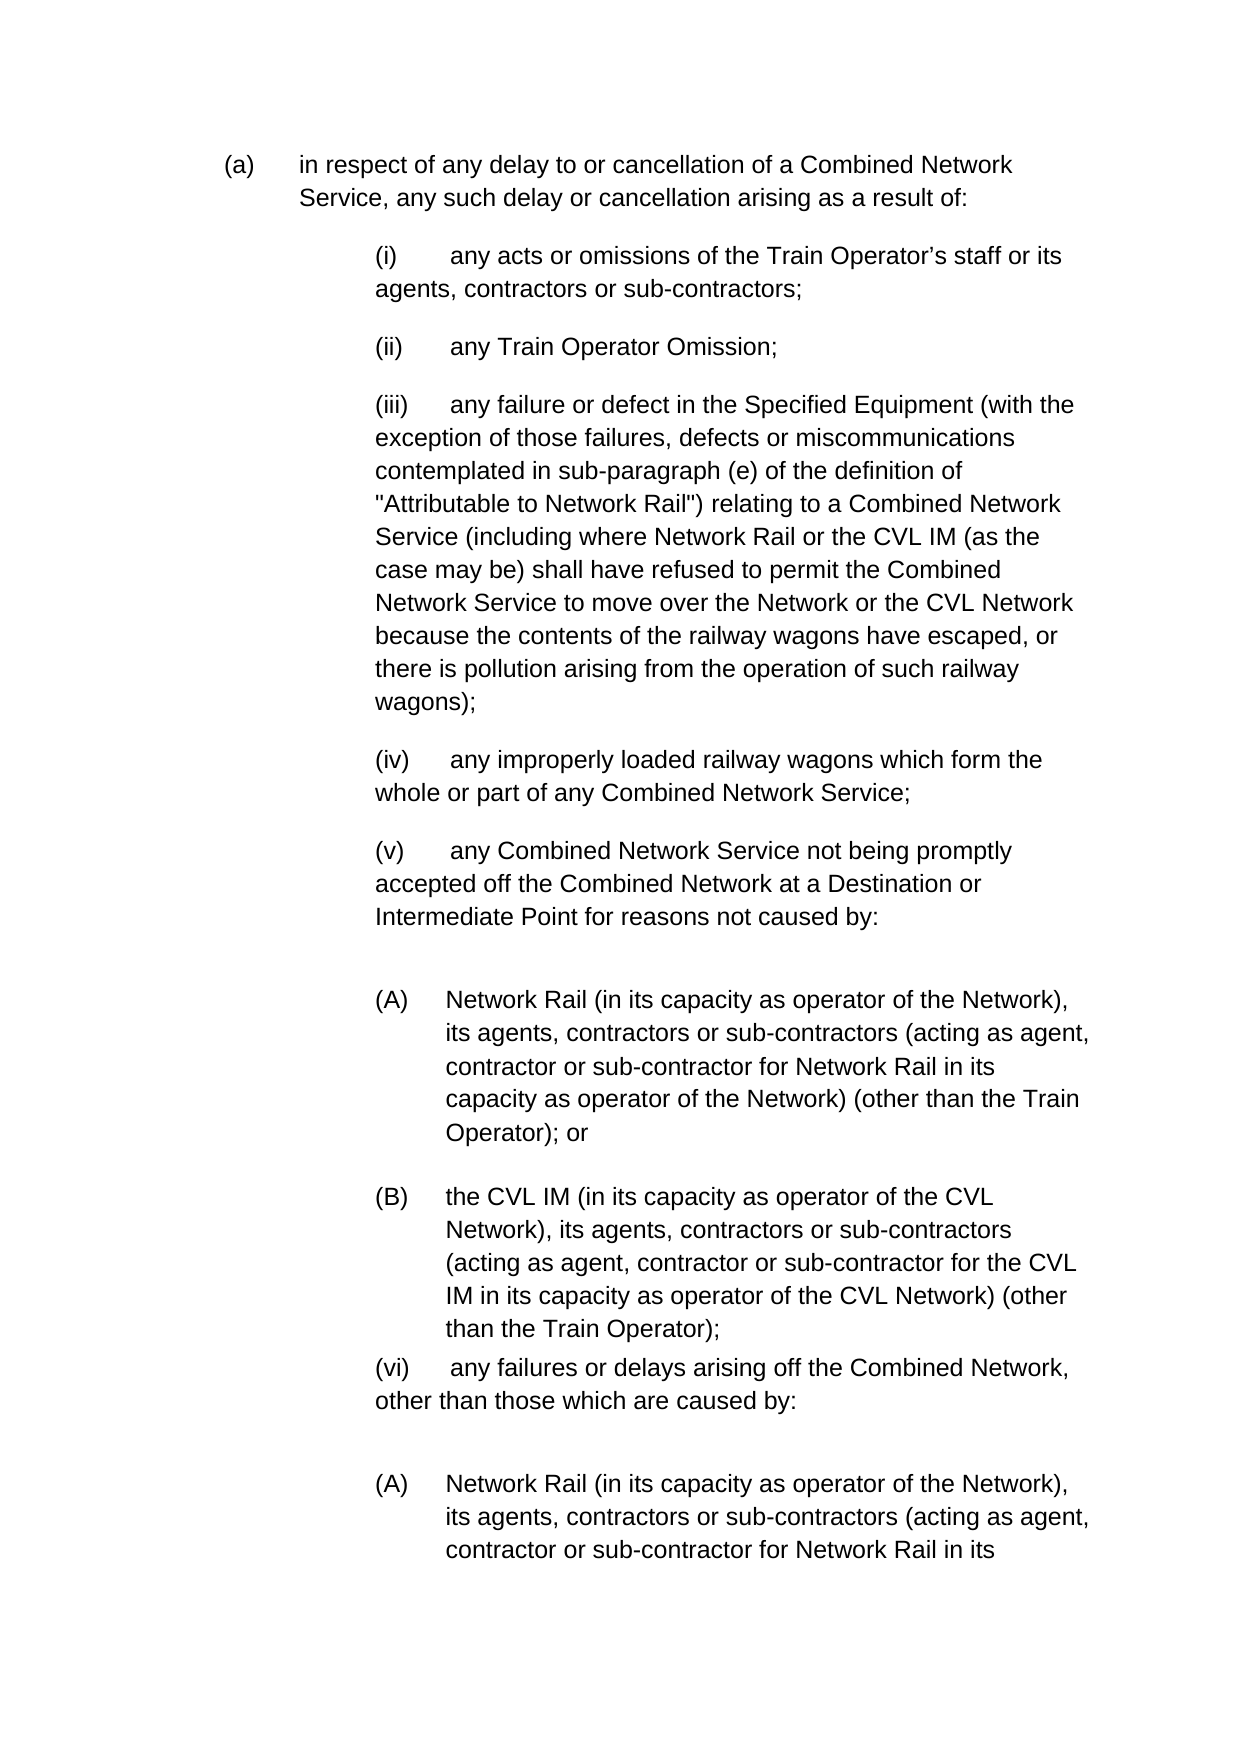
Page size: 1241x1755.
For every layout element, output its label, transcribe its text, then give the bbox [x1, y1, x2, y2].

list the CVL IM (in its capacity as operator of the CVL Network), its agents, contractors or sub-contractors (acting as agent, contractor or sub-contractor for the CVL IM in its capacity as operator of the CVL Network) (other than the Train Operator); [375, 1182, 1090, 1343]
list in respect of any delay to or cancellation of a Combined Network Service, any such delay or cancellation arising as a result of: [224, 150, 1090, 212]
list any failures or delays arising off the Combined Network, other than those which are caused by: [375, 1353, 1090, 1415]
list Network Rail (in its capacity as operator of the Network), its agents, contractors or sub-contractors (acting as agent, contractor or sub-contractor for Network Rail in its capacity as operator of the Network) (other than the Train Operator); or [375, 985, 1090, 1146]
list any Combined Network Service not being promptly accepted off the Combined Network at a Destination or Intermediate Point for reasons not caused by: [375, 836, 1090, 931]
list any Train Operator Omission; [375, 332, 1090, 361]
list any acts or omissions of the Train Operator’s staff or its agents, contractors or sub-contractors; [375, 241, 1090, 303]
list Network Rail (in its capacity as operator of the Network), its agents, contractors or sub-contractors (acting as agent, contractor or sub-contractor for Network Rail in its [375, 1469, 1090, 1564]
list any improperly loaded railway wagons which form the whole or part of any Combined Network Service; [375, 745, 1090, 807]
list any failure or defect in the Specified Equipment (with the exception of those failures, defects or miscommunications contemplated in sub-paragraph (e) of the definition of "Attributable to Network Rail") relating to a Combined Network Service (including where Network Rail or the CVL IM (as the case may be) shall have refused to permit the Combined Network Service to move over the Network or the CVL Network because the contents of the railway wagons have escaped, or there is pollution arising from the operation of such railway wagons); [375, 390, 1090, 716]
